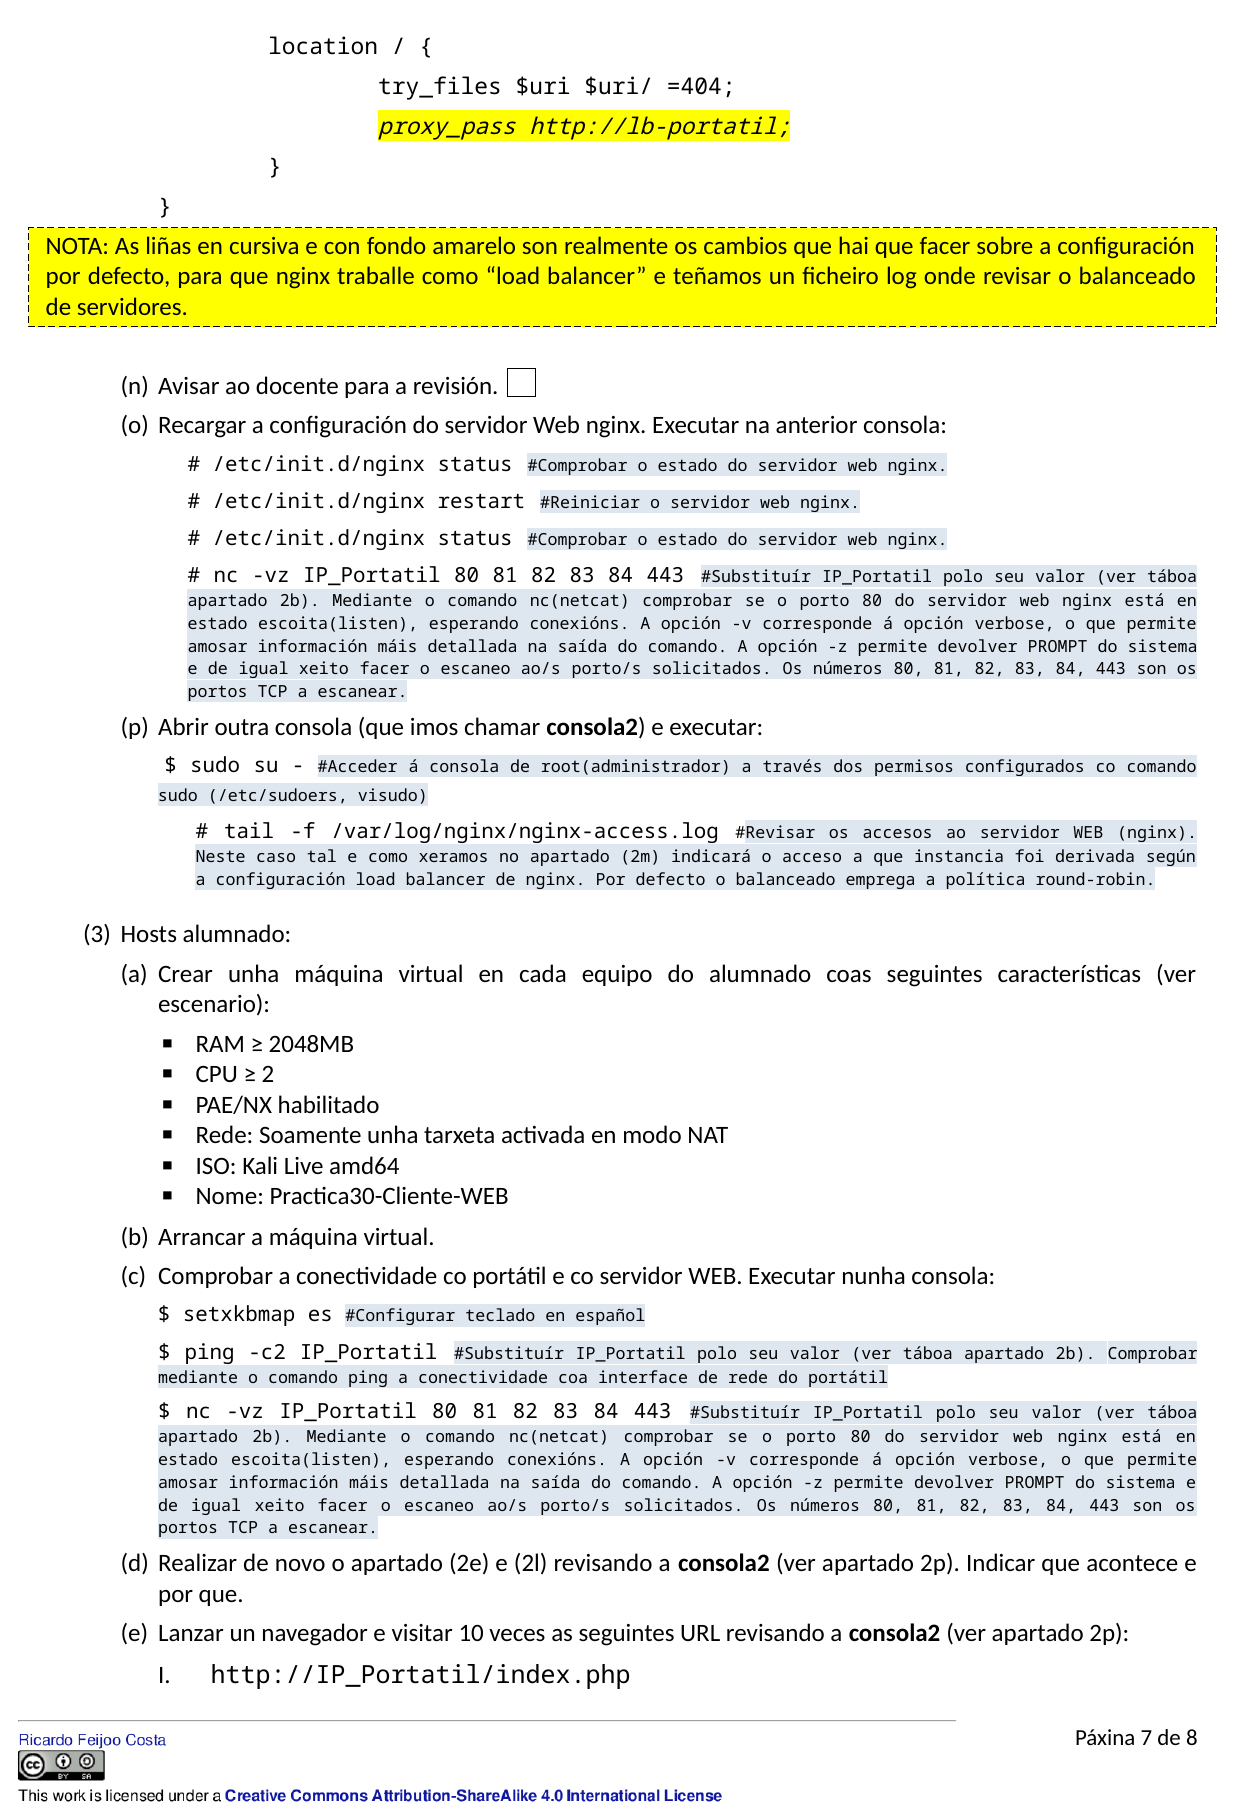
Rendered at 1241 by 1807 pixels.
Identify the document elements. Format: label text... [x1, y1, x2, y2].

list RAM ≥ 2048MB [158, 1028, 1197, 1058]
list Rede: Soamente unha tarxeta activada en modo NAT [158, 1119, 1197, 1150]
list http://IP_Portatil/index.php [158, 1656, 1197, 1691]
list Arrancar a máquina virtual. [120, 1221, 1197, 1252]
text NOTA: As liñas en cursiva e con fondo amarelo son realmente os cambios que hai que facer sobre a configuración por defecto, para que nginx traballe como “load balancer” e teñamos un ficheiro log onde revisar o balanceado de servidores. [45, 230, 1197, 321]
list } [120, 190, 1197, 221]
list $ nc -vz IP_Portatil 80 81 82 83 84 443 #Substituír IP_Portatil polo seu valor (ver táboa apartado 2b). Mediante o comando nc(netcat) comprobar se o porto 80 do servidor web nginx está en estado escoita(listen), esperando conexións. A opción -v corresponde á opción verbose, o que permite amosar información máis detallada na saída do comando. A opción -z permite devolver PROMPT do sistema e de igual xeito facer o escaneo ao/s porto/s solicitados. Os números 80, 81, 82, 83, 84, 443 son os portos TCP a escanear. [120, 1397, 1197, 1539]
list try_files $uri $uri/ =404; [120, 70, 1197, 101]
list Recargar a configuración do servidor Web nginx. Executar na anterior consola: [120, 409, 1197, 440]
list PAE/NX habilitado [158, 1089, 1197, 1119]
list # tail -f /var/log/nginx/nginx-access.log #Revisar os accesos ao servidor WEB (nginx). Neste caso tal e como xeramos no apartado (2m) indicará o acceso a que instancia foi derivada según a configuración load balancer de nginx. Por defecto o balanceado emprega a política round-robin. [158, 816, 1197, 890]
list Nome: Practica30-Cliente-WEB [158, 1180, 1197, 1211]
list Lanzar un navegador e visitar 10 veces as seguintes URL revisando a consola2 (ver apartado 2p): [120, 1617, 1197, 1648]
list CPU ≥ 2 [158, 1058, 1197, 1089]
list Abrir outra consola (que imos chamar consola2) e executar: [120, 711, 1197, 742]
list } [120, 150, 1197, 181]
list ISO: Kali Live amd64 [158, 1150, 1197, 1180]
list location / { [120, 30, 1197, 61]
picture [8, 1715, 957, 1806]
list Realizar de novo o apartado (2e) e (2l) revisando a consola2 (ver apartado 2p). Indicar que acontece e por que. [120, 1547, 1197, 1608]
list Crear unha máquina virtual en cada equipo do alumnado coas seguintes características (ver escenario): [120, 958, 1197, 1019]
list # /etc/init.d/nginx status #Comprobar o estado do servidor web nginx. [152, 449, 1197, 477]
list $ setxkbmap es #Configurar teclado en español [122, 1299, 1197, 1328]
list # nc -vz IP_Portatil 80 81 82 83 84 443 #Substituír IP_Portatil polo seu valor (ver táboa apartado 2b). Mediante o comando nc(netcat) comprobar se o porto 80 do servidor web nginx está en estado escoita(listen), esperando conexións. A opción -v corresponde á opción verbose, o que permite amosar información máis detallada na saída do comando. A opción -z permite devolver PROMPT do sistema e de igual xeito facer o escaneo ao/s porto/s solicitados. Os números 80, 81, 82, 83, 84, 443 son os portos TCP a escanear. [152, 560, 1197, 702]
list Comprobar a conectividade co portátil e co servidor WEB. Executar nunha consola: [120, 1260, 1197, 1291]
list proxy_pass http://lb-portatil; [120, 110, 1197, 141]
list # /etc/init.d/nginx restart #Reiniciar o servidor web nginx. [152, 486, 1197, 514]
list # /etc/init.d/nginx status #Comprobar o estado do servidor web nginx. [152, 523, 1197, 552]
list Hosts alumnado: [83, 919, 1197, 949]
list Avisar ao docente para a revisión. [120, 370, 1197, 401]
list $ ping -c2 IP_Portatil #Substituír IP_Portatil polo seu valor (ver táboa apartado 2b). Comprobar mediante o comando ping a conectividade coa interface de rede do portátil [120, 1337, 1197, 1388]
list $ sudo su - #Acceder á consola de root(administrador) a través dos permisos configurados co comando sudo (/etc/sudoers, visudo) [122, 750, 1197, 807]
